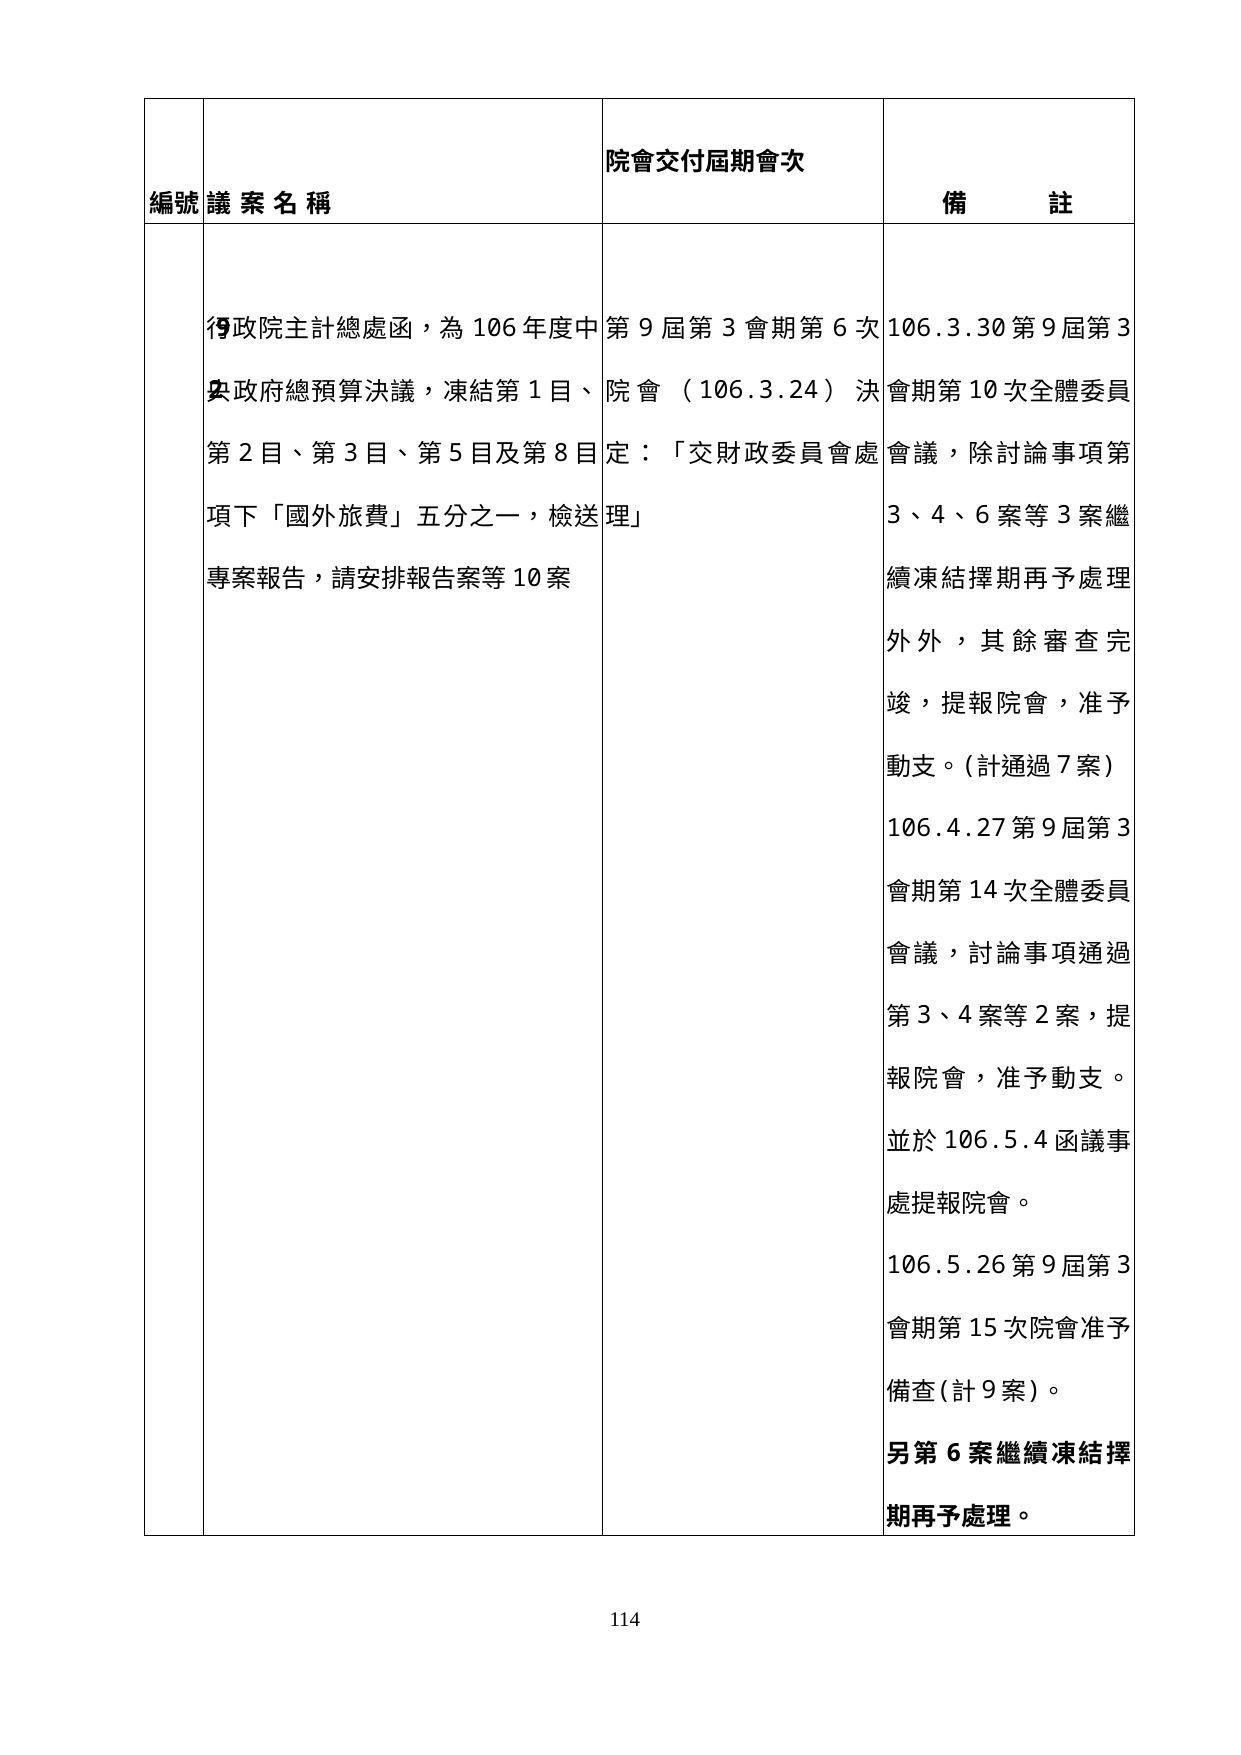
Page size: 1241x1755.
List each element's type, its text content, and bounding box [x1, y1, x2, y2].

table_header 編號 [145, 99, 203, 222]
table_cell 第9屆第3會期第6次院會（106.3.24）決定：「交財政委員會處理」 [603, 224, 883, 1535]
table_header 議案名稱 [204, 99, 602, 222]
table_cell 行政院主計總處函，為106年度中央政府總預算決議，凍結第1目、第2目、第3目、第5目及第8目項下「國外旅費」五分之一，檢送專案報告，請安排報告案等10案 [204, 224, 602, 1535]
table_header 備 註 [884, 99, 1134, 222]
table_cell [145, 224, 203, 1535]
table_header 院會交付屆期會次 [603, 99, 883, 222]
table_cell 106.3.30第9屆第3會期第10次全體委員會議，除討論事項第3、4、6案等3案繼續凍結擇期再予處理外外，其餘審查完竣，提報院會，准予動支。(計通過7案) 106.4.27第9屆第3會期第14次全體委員會議，討論事項通過第3、4案等2案，提報院會，准予動支。並於106.5.4函議事處提報院會。 106.5.26第9屆第3會期第15次院會准予備查(計9案)。 另第6案繼續凍結擇期再予處理。 [884, 224, 1134, 1535]
